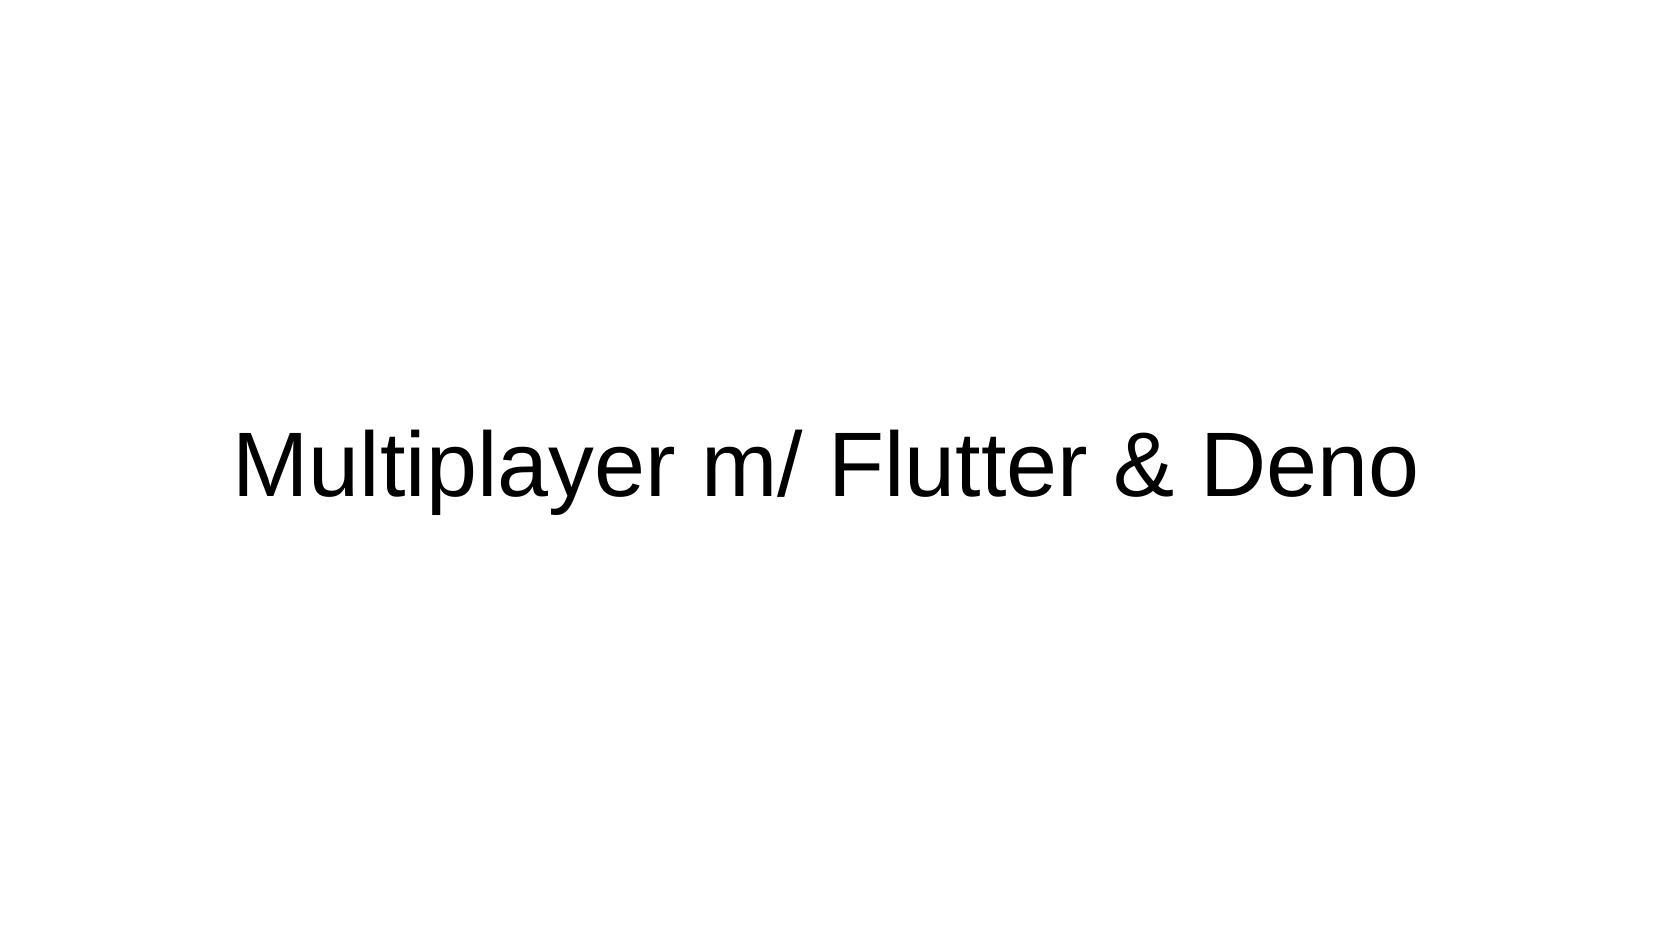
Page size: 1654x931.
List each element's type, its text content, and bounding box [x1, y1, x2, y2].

title Multiplayer m/ Flutter & Deno [82, 387, 1571, 543]
